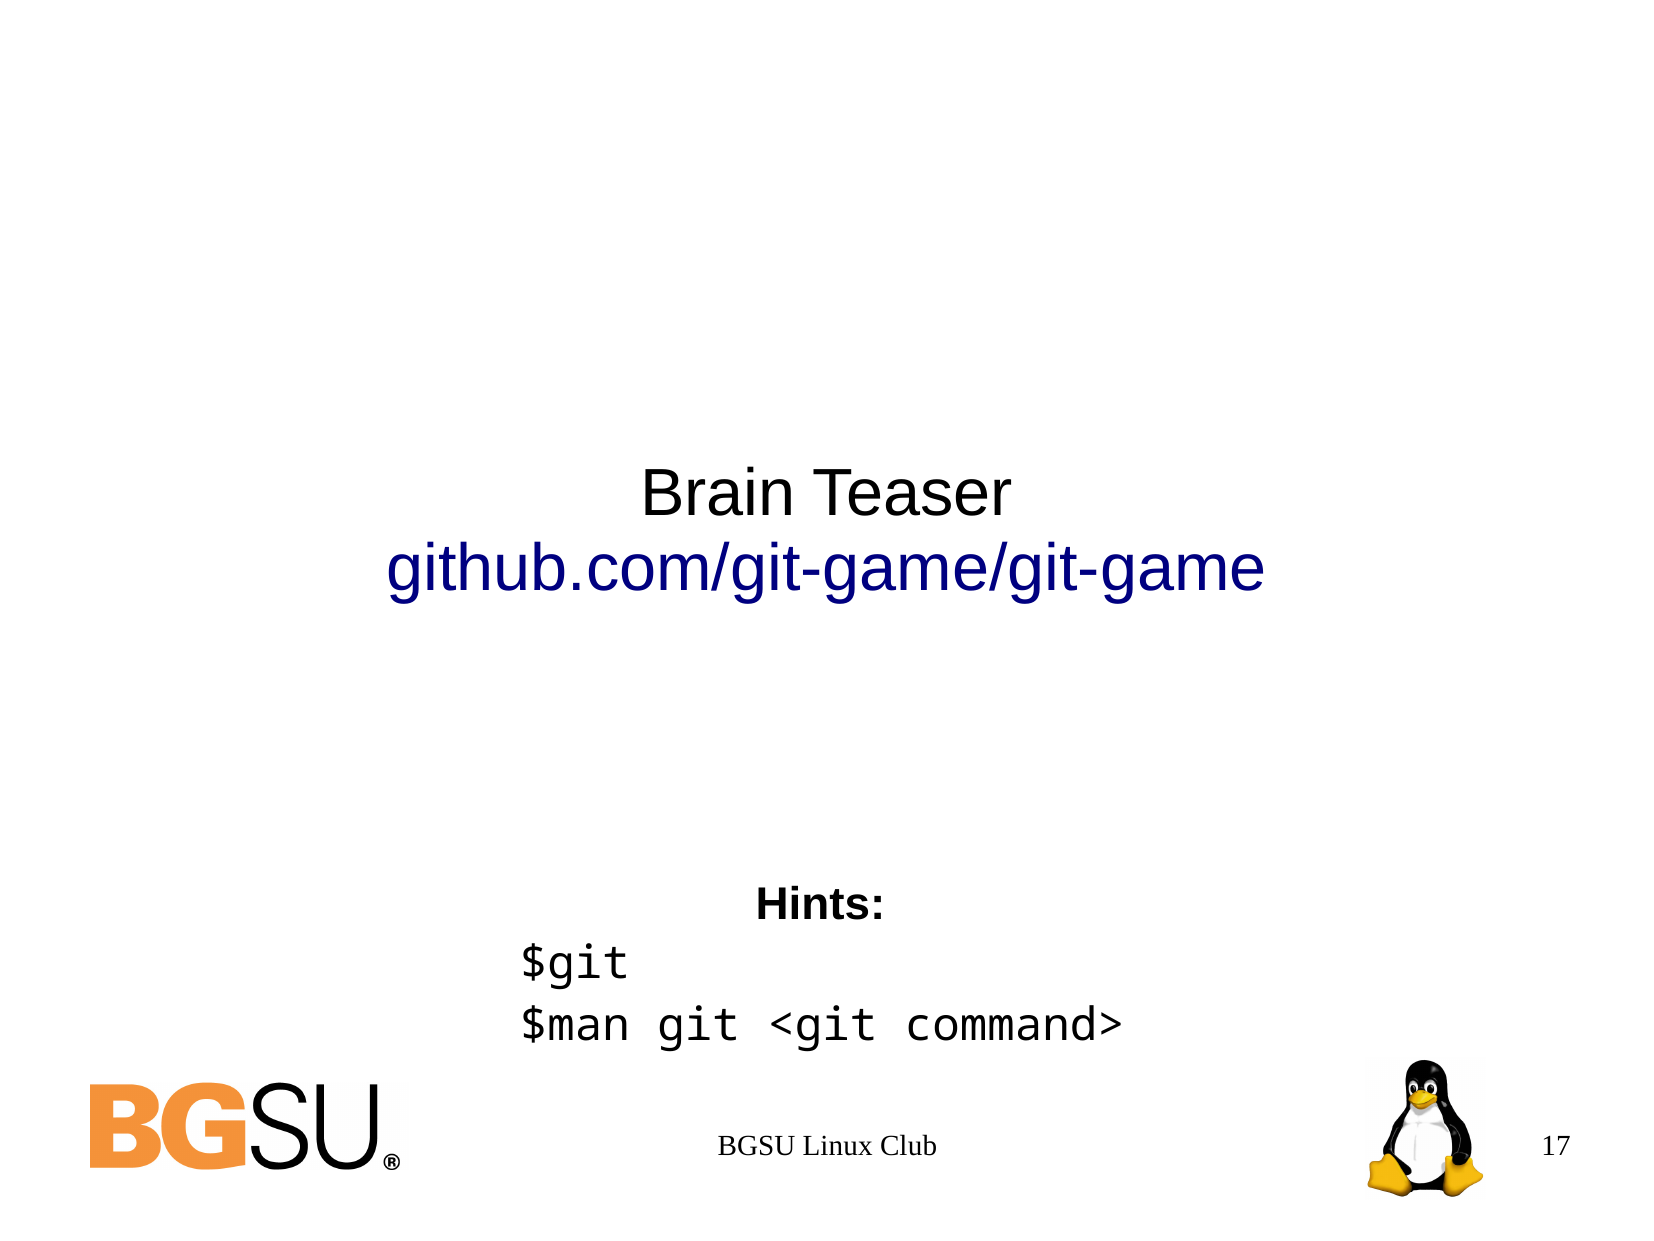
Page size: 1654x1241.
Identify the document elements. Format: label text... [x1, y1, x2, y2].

subtitle Brain Teaser github.com/git-game/git-game [82, 49, 1571, 1010]
text_box Hints: $git $man git <git command> [505, 887, 1149, 1045]
picture [90, 1082, 409, 1171]
picture [1365, 1057, 1486, 1201]
